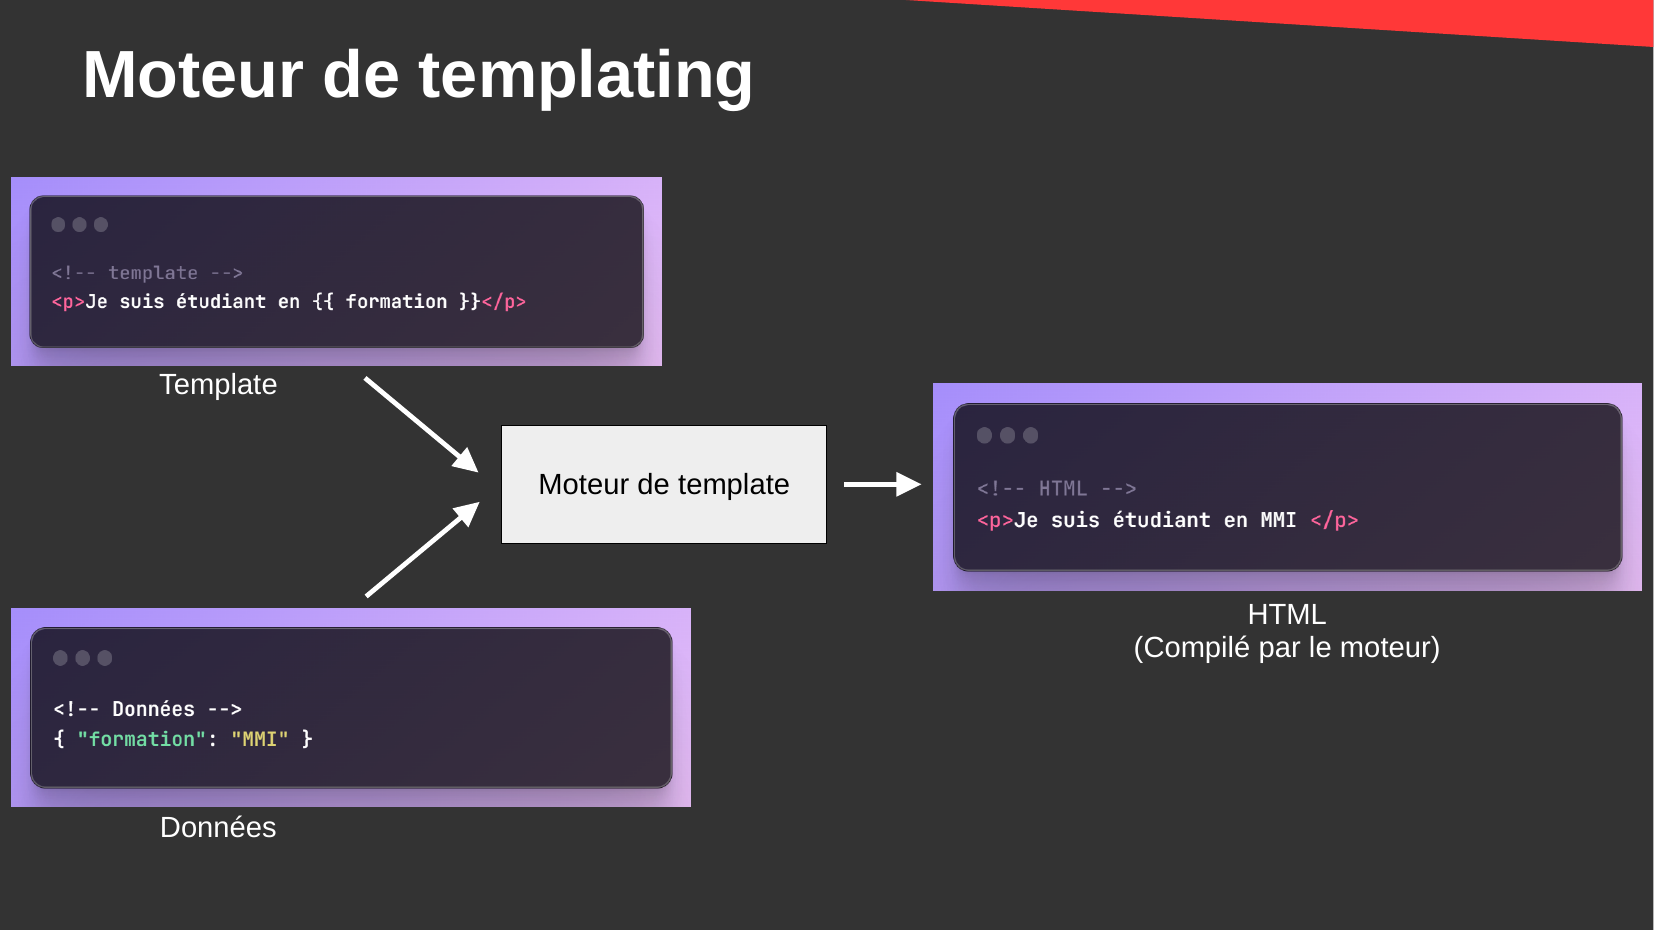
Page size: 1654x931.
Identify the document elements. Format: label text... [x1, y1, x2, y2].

text_box Données [11, 807, 426, 860]
text_box Moteur de template [501, 425, 827, 544]
text_box [905, 0, 1654, 48]
text_box HTML (Compilé par le moteur) [1080, 590, 1495, 671]
title Moteur de templating [82, 37, 1571, 114]
picture [11, 608, 691, 807]
picture [933, 383, 1642, 591]
text_box Template [11, 360, 426, 418]
picture [11, 177, 662, 366]
